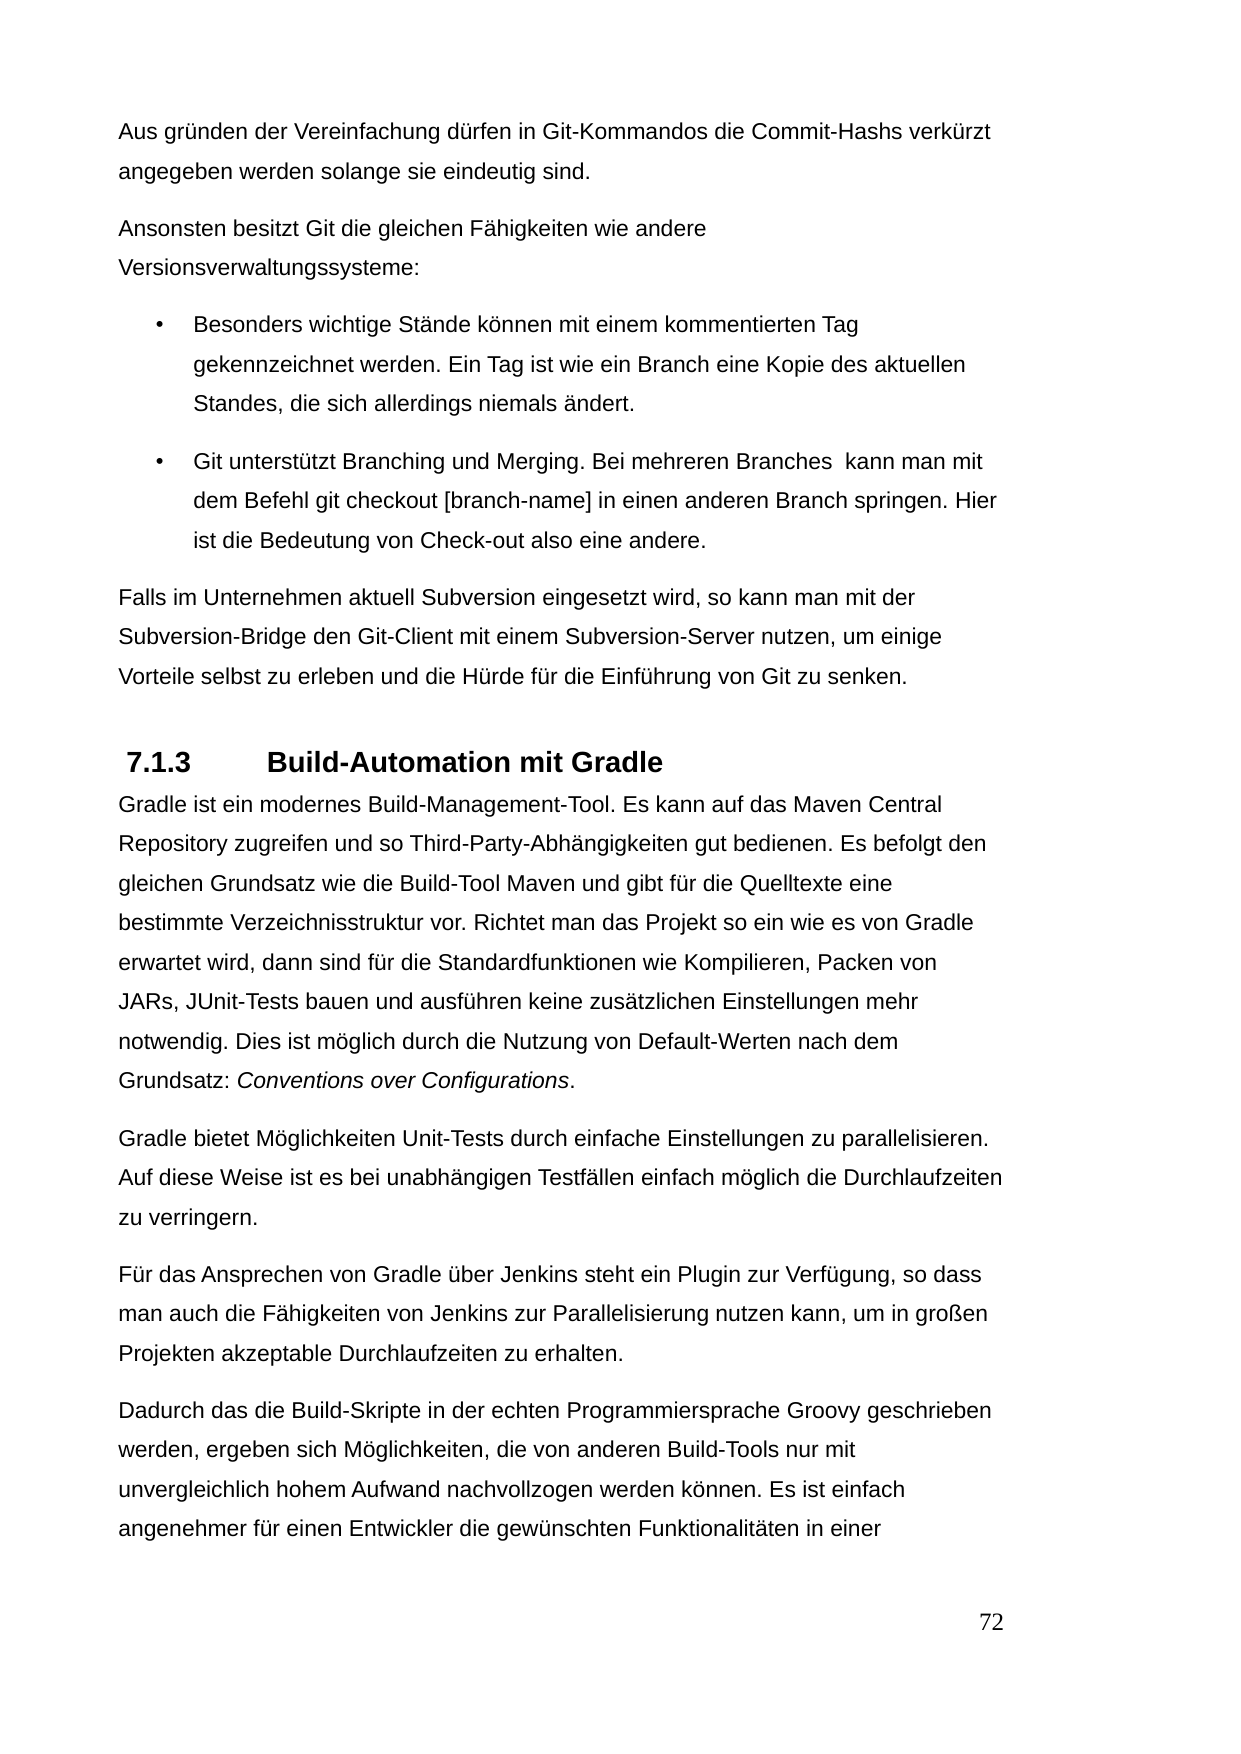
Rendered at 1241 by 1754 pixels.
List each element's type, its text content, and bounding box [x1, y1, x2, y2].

list Besonders wichtige Stände können mit einem kommentierten Tag gekennzeichnet werden. Ein Tag ist wie ein Branch eine Kopie des aktuellen Standes, die sich allerdings niemals ändert. [156, 311, 1004, 417]
text Aus gründen der Vereinfachung dürfen in Git-Kommandos die Commit-Hashs verkürzt angegeben werden solange sie eindeutig sind. [118, 118, 1004, 184]
text Dadurch das die Build-Skripte in der echten Programmiersprache Groovy geschrieben werden, ergeben sich Möglichkeiten, die von anderen Build-Tools nur mit unvergleichlich hohem Aufwand nachvollzogen werden können. Es ist einfach angenehmer für einen Entwickler die gewünschten Funktionalitäten in einer [118, 1397, 1004, 1542]
text Gradle ist ein modernes Build-Management-Tool. Es kann auf das Maven Central Repository zugreifen und so Third-Party-Abhängigkeiten gut bedienen. Es befolgt den gleichen Grundsatz wie die Build-Tool Maven und gibt für die Quelltexte eine bestimmte Verzeichnisstruktur vor. Richtet man das Projekt so ein wie es von Gradle erwartet wird, dann sind für die Standardfunktionen wie Kompilieren, Packen von JARs, JUnit-Tests bauen und ausführen keine zusätzlichen Einstellungen mehr notwendig. Dies ist möglich durch die Nutzung von Default-Werten nach dem Grundsatz: Conventions over Configurations. [118, 791, 1004, 1094]
text Für das Ansprechen von Gradle über Jenkins steht ein Plugin zur Verfügung, so dass man auch die Fähigkeiten von Jenkins zur Parallelisierung nutzen kann, um in großen Projekten akzeptable Durchlaufzeiten zu erhalten. [118, 1261, 1004, 1366]
text Gradle bietet Möglichkeiten Unit-Tests durch einfache Einstellungen zu parallelisieren. Auf diese Weise ist es bei unabhängigen Testfällen einfach möglich die Durchlaufzeiten zu verringern. [118, 1124, 1004, 1230]
text Ansonsten besitzt Git die gleichen Fähigkeiten wie andere Versionsverwaltungssysteme: [118, 215, 1004, 281]
text Falls im Unternehmen aktuell Subversion eingesetzt wird, so kann man mit der Subversion-Bridge den Git-Client mit einem Subversion-Server nutzen, um einige Vorteile selbst zu erleben und die Hürde für die Einführung von Git zu senken. [118, 584, 1004, 689]
subtitle Build-Automation mit Gradle [118, 745, 1004, 778]
list Git unterstützt Branching und Merging. Bei mehreren Branches kann man mit dem Befehl git checkout [branch-name] in einen anderen Branch springen. Hier ist die Bedeutung von Check-out also eine andere. [156, 448, 1004, 553]
